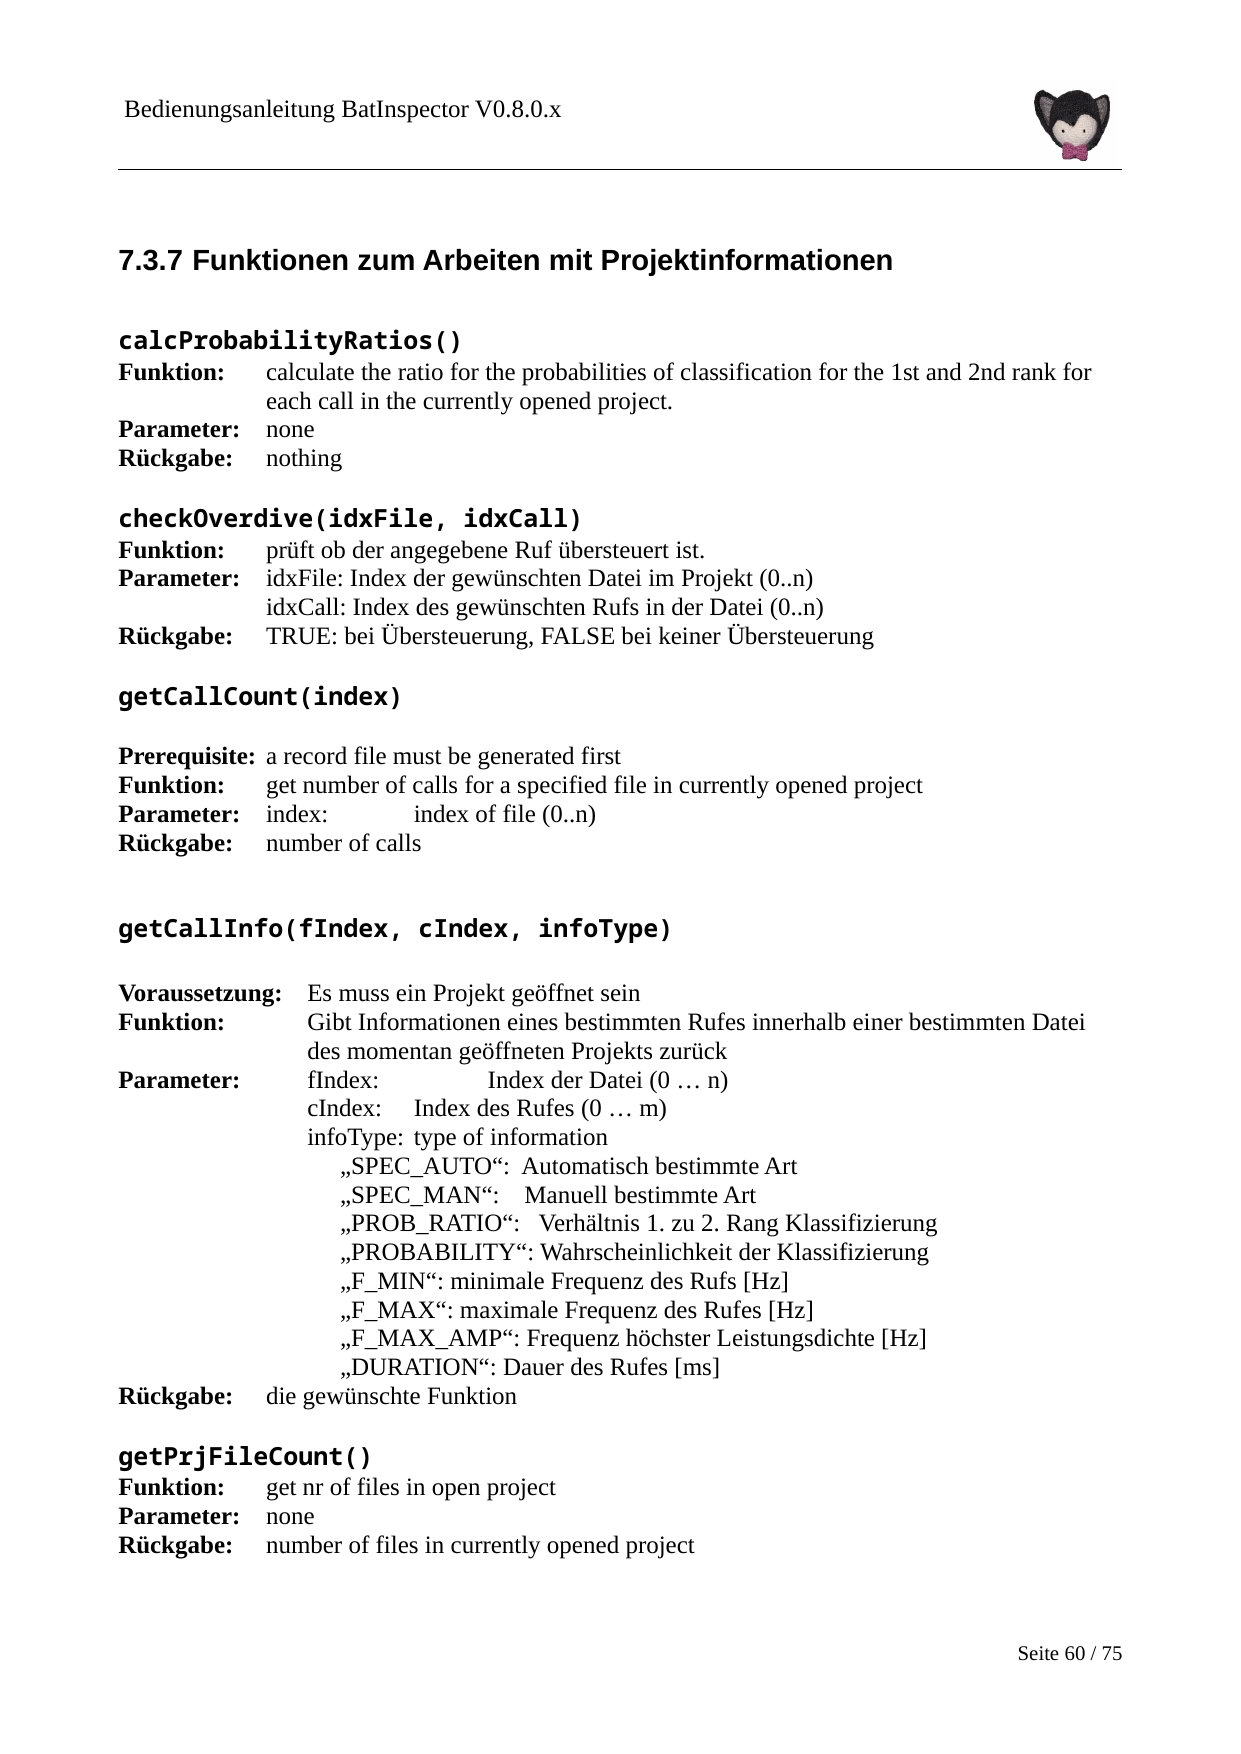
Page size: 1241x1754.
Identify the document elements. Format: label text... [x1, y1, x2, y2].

text Parameter: none Rückgabe: nothing [118, 414, 1122, 472]
text Voraussetzung: Es muss ein Projekt geöffnet sein [118, 978, 1122, 1007]
text Parameter: fIndex: Index der Datei (0 … n) cIndex: Index des Rufes (0 … m) infoType: type of information „SPEC_AUTO“: Automatisch bestimmte Art „SPEC_MAN“: Manuell bestimmte Art „PROB_RATIO“: Verhältnis 1. zu 2. Rang Klassifizierung „PROBABILITY“: Wahrscheinlichkeit der Klassifizierung „F_MIN“: minimale Frequenz des Rufs [Hz] „F_MAX“: maximale Frequenz des Rufes [Hz] „F_MAX_AMP“: Frequenz höchster Leistungsdichte [Hz] „DURATION“: Dauer des Rufes [ms] [118, 1065, 1122, 1381]
text Parameter: idxFile: Index der gewünschten Datei im Projekt (0..n) idxCall: Index des gewünschten Rufs in der Datei (0..n) Rückgabe: TRUE: bei Übersteuerung, FALSE bei keiner Übersteuerung [118, 563, 1122, 650]
text Funktion: calculate the ratio for the probabilities of classification for the 1st and 2nd rank for each call in the currently opened project. [118, 357, 1122, 414]
text Funktion: prüft ob der angegebene Ruf übersteuert ist. [118, 535, 1122, 563]
text calcProbabilityRatios() [118, 323, 1122, 357]
text Parameter: index: index of file (0..n) [118, 799, 1122, 828]
text Prerequisite: a record file must be generated first [118, 741, 1122, 770]
text Rückgabe: number of calls [118, 828, 1122, 856]
text Funktion: Gibt Informationen eines bestimmten Rufes innerhalb einer bestimmten Datei des momentan geöffneten Projekts zurück [118, 1007, 1122, 1065]
text checkOverdive(idxFile, idxCall) [118, 501, 1122, 535]
picture [1030, 80, 1119, 169]
text Parameter: none Rückgabe: number of files in currently opened project [118, 1501, 1122, 1559]
text Funktion: get nr of files in open project [118, 1472, 1122, 1501]
text getCallInfo(fIndex, cIndex, infoType) [118, 910, 1122, 944]
text getCallCount(index) [118, 678, 1122, 713]
text getPrjFileCount() [118, 1438, 1122, 1472]
text Funktion: get number of calls for a specified file in currently opened project [118, 770, 1122, 799]
text Rückgabe: die gewünschte Funktion [118, 1381, 1122, 1410]
subtitle Funktionen zum Arbeiten mit Projektinformationen [118, 243, 1122, 276]
